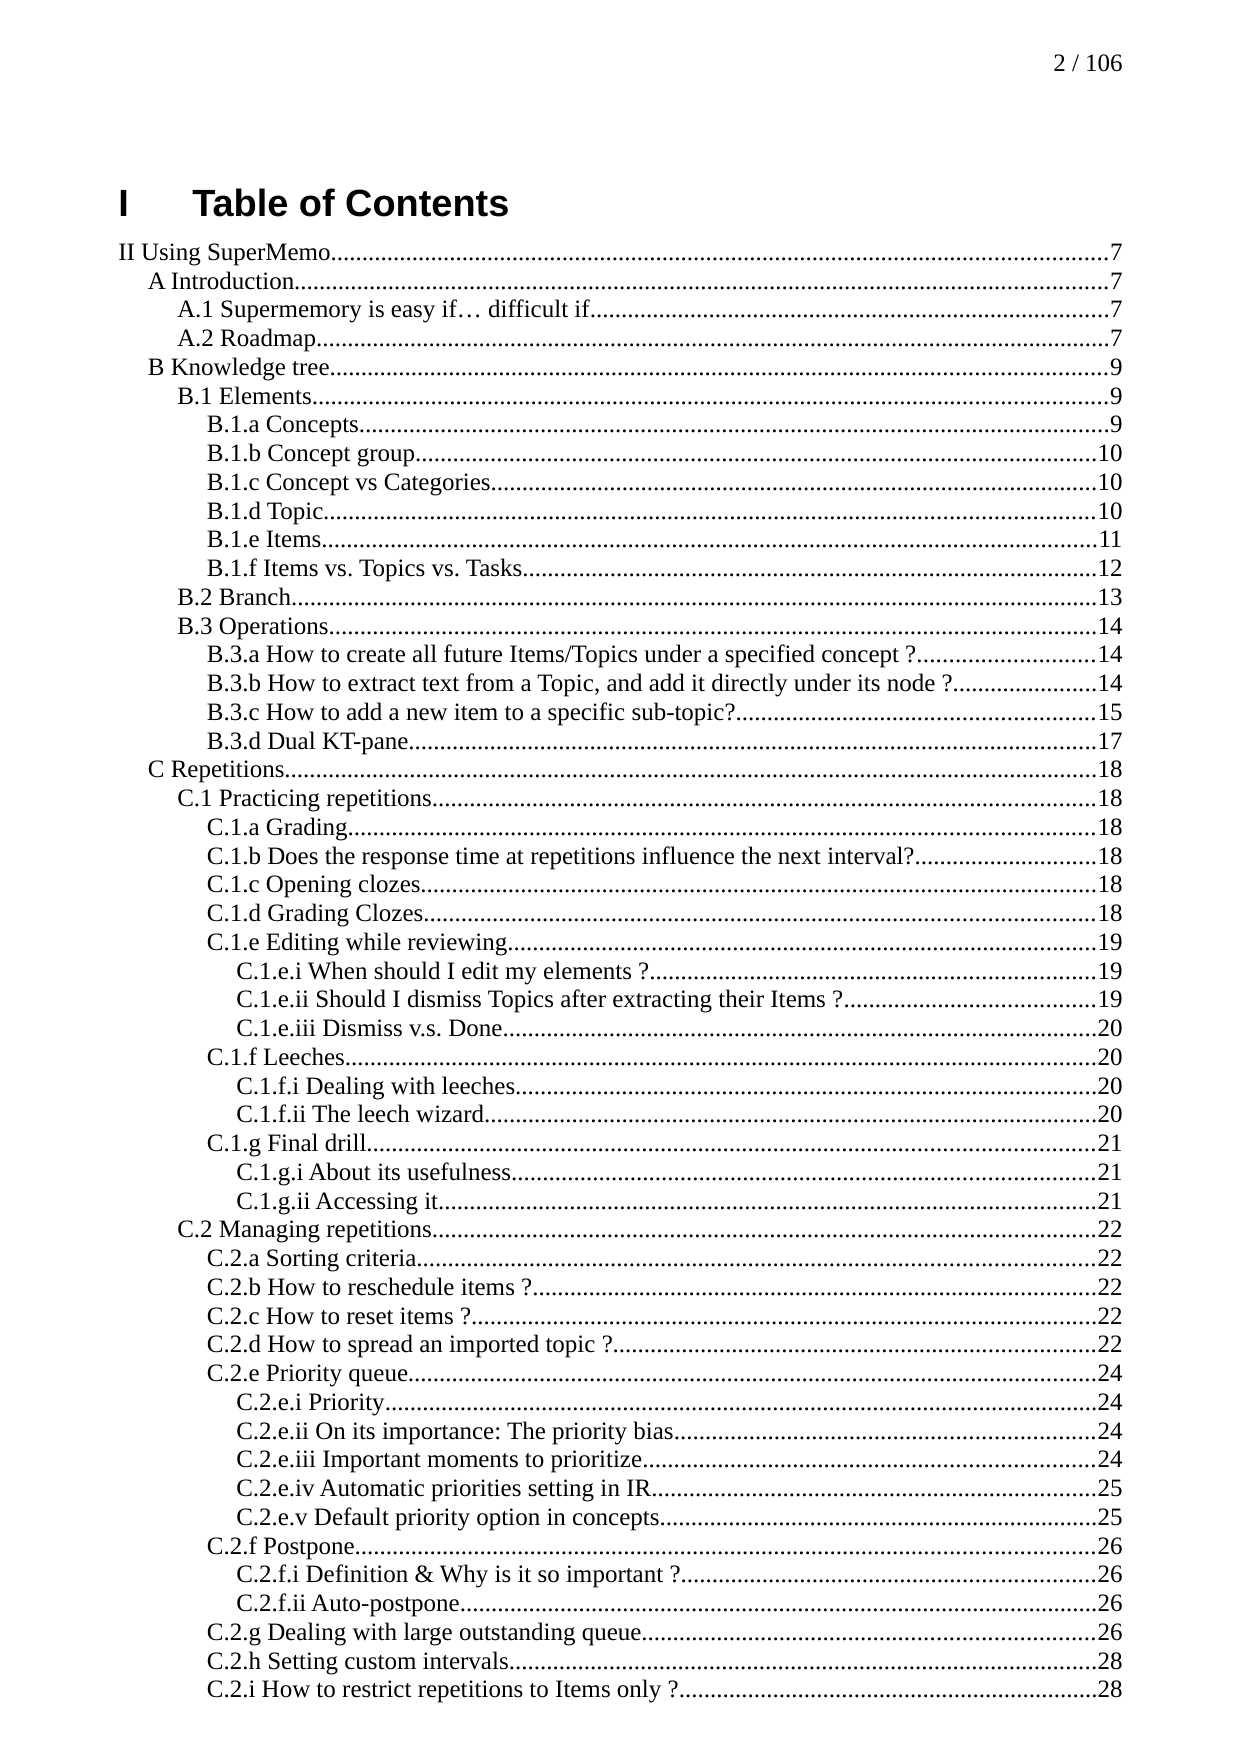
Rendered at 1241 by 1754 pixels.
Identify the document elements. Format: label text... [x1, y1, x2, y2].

text C.1.e Editing while reviewing 19 [207, 927, 1122, 956]
text B.2 Branch 13 [177, 582, 1122, 611]
text B.1.f Items vs. Topics vs. Tasks 12 [207, 553, 1122, 582]
text C.1.c Opening clozes 18 [207, 869, 1122, 898]
text B.3.d Dual KT-pane 17 [207, 726, 1122, 754]
text C.2.e.iv Automatic priorities setting in IR 25 [236, 1473, 1122, 1502]
text C.2.e.iii Important moments to prioritize 24 [236, 1444, 1122, 1473]
text C.2.c How to reset items ? 22 [207, 1301, 1122, 1329]
text C.2 Managing repetitions 22 [177, 1214, 1122, 1243]
text B.1.c Concept vs Categories 10 [207, 467, 1122, 496]
text C.1.e.iii Dismiss v.s. Done 20 [236, 1013, 1122, 1042]
text C.2.g Dealing with large outstanding queue 26 [207, 1617, 1122, 1646]
text B.3.a How to create all future Items/Topics under a specified concept ? 14 [207, 639, 1122, 668]
text C.1.f.i Dealing with leeches 20 [236, 1071, 1122, 1099]
text C.1.d Grading Clozes 18 [207, 898, 1122, 927]
text B.1.b Concept group 10 [207, 438, 1122, 467]
text C.2.e Priority queue 24 [207, 1358, 1122, 1387]
text C.2.b How to reschedule items ? 22 [207, 1272, 1122, 1301]
text C.1.f.ii The leech wizard 20 [236, 1099, 1122, 1128]
text C.1.g Final drill 21 [207, 1128, 1122, 1157]
text C.1.b Does the response time at repetitions influence the next interval? 18 [207, 841, 1122, 869]
text C.2.f.i Definition & Why is it so important ? 26 [236, 1559, 1122, 1588]
text C.2.e.i Priority 24 [236, 1387, 1122, 1416]
text A.2 Roadmap 7 [177, 323, 1122, 352]
text B.3.b How to extract text from a Topic, and add it directly under its node ? 14 [207, 668, 1122, 697]
text C.1.e.i When should I edit my elements ? 19 [236, 956, 1122, 984]
text C.1.g.i About its usefulness 21 [236, 1157, 1122, 1186]
text A.1 Supermemory is easy if… difficult if... 7 [177, 294, 1122, 323]
text A Introduction 7 [148, 266, 1122, 294]
subtitle Table of Contents [118, 181, 1122, 224]
text C.1.e.ii Should I dismiss Topics after extracting their Items ? 19 [236, 984, 1122, 1013]
text B.1.a Concepts 9 [207, 409, 1122, 438]
text C.2.e.v Default priority option in concepts 25 [236, 1502, 1122, 1531]
text C.2.h Setting custom intervals 28 [207, 1646, 1122, 1674]
text B Knowledge tree 9 [148, 352, 1122, 381]
text B.3 Operations 14 [177, 611, 1122, 639]
text C.1.f Leeches 20 [207, 1042, 1122, 1071]
text B.1.e Items 11 [207, 524, 1122, 553]
text C.2.d How to spread an imported topic ? 22 [207, 1329, 1122, 1358]
text C.2.a Sorting criteria 22 [207, 1243, 1122, 1272]
text C.1.g.ii Accessing it 21 [236, 1186, 1122, 1214]
text C.2.f Postpone 26 [207, 1531, 1122, 1559]
text B.1.d Topic 10 [207, 496, 1122, 524]
text C.1.a Grading 18 [207, 812, 1122, 841]
text II Using SuperMemo 7 [118, 237, 1122, 266]
text C.2.f.ii Auto-postpone 26 [236, 1588, 1122, 1617]
text C.2.e.ii On its importance: The priority bias 24 [236, 1416, 1122, 1444]
text B.3.c How to add a new item to a specific sub-topic? 15 [207, 697, 1122, 726]
text C Repetitions 18 [148, 754, 1122, 783]
text B.1 Elements 9 [177, 381, 1122, 409]
text C.2.i How to restrict repetitions to Items only ? 28 [207, 1674, 1122, 1703]
text C.1 Practicing repetitions 18 [177, 783, 1122, 812]
